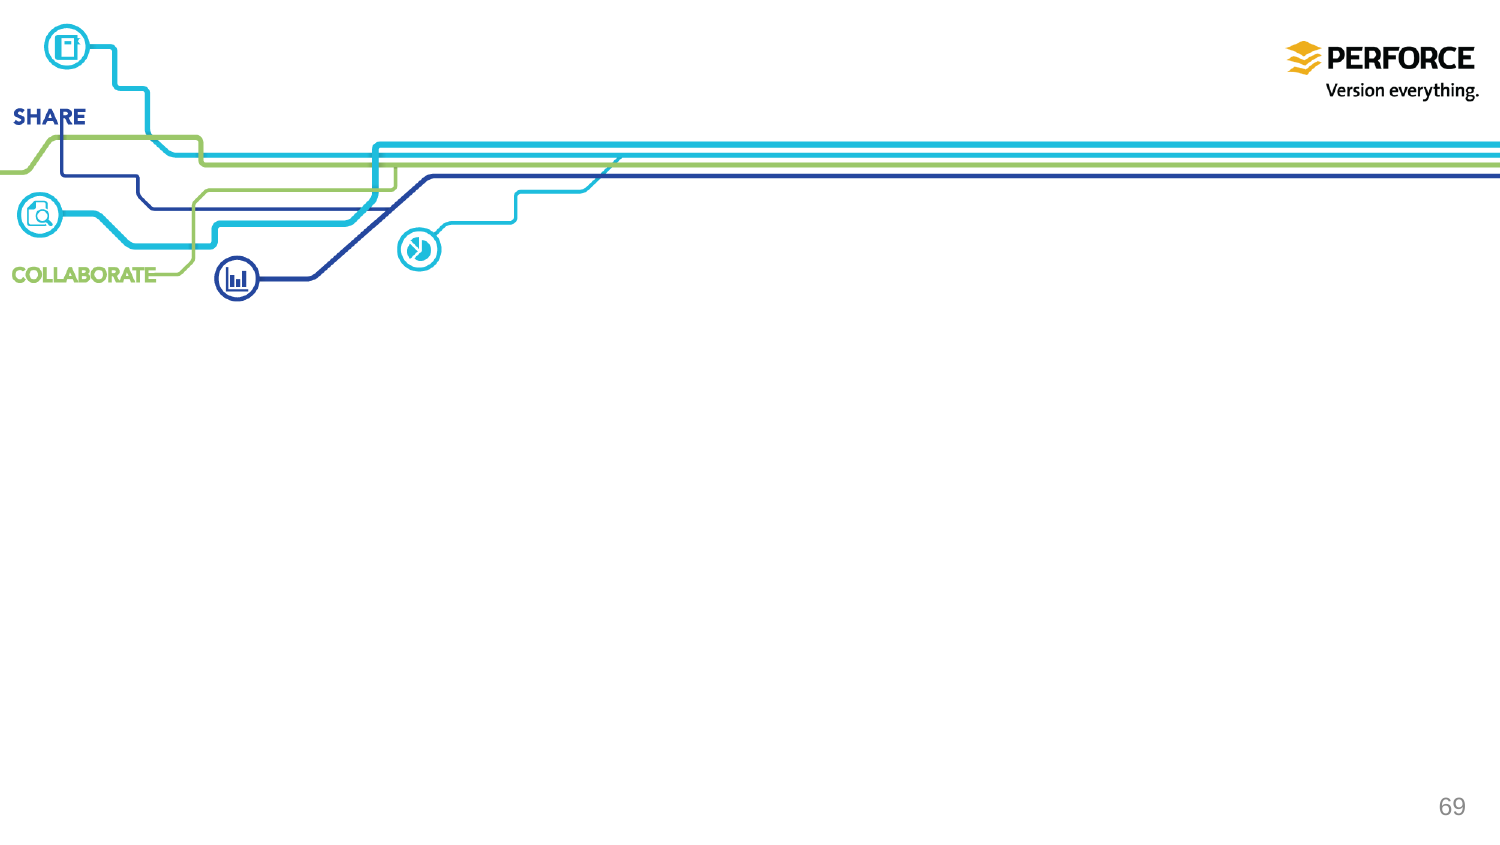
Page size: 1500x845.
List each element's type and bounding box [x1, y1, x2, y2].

picture [0, 0, 1500, 845]
text_box [1131, 782, 1482, 828]
